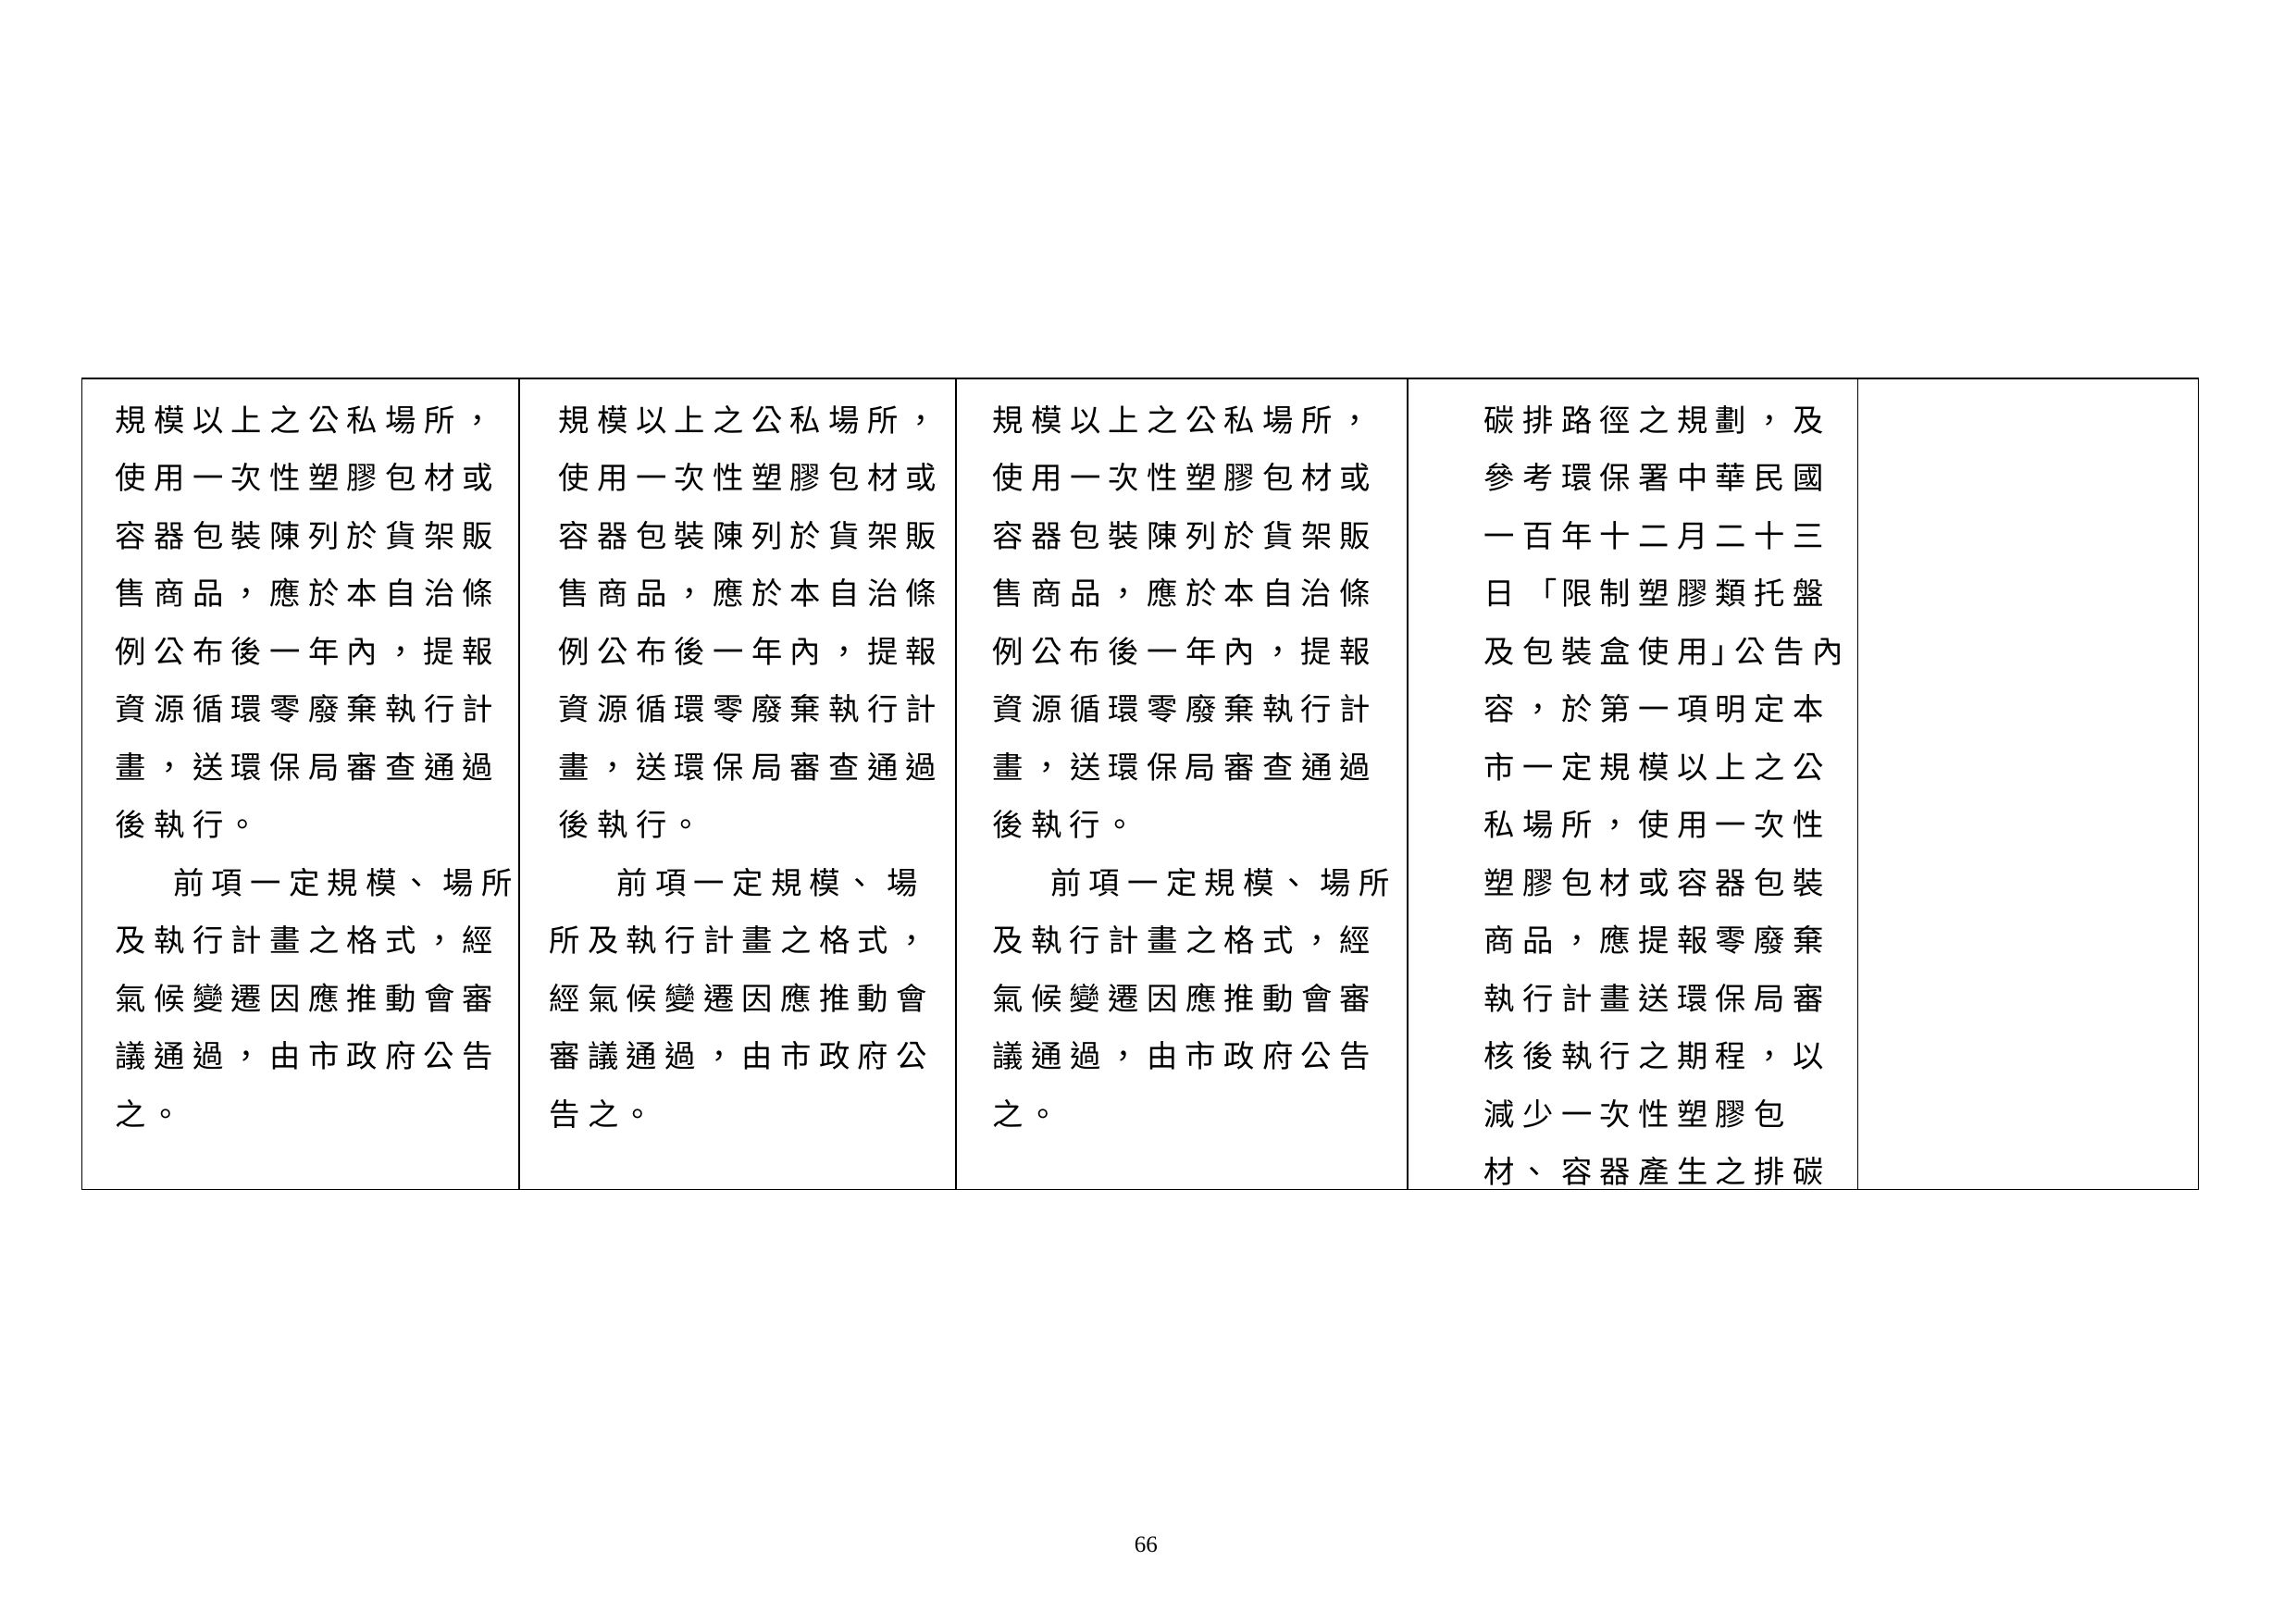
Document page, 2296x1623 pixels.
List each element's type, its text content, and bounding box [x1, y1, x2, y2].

table_cell 規模以上之公私場所，使用一次性塑膠包材或容器包裝陳列於貨架販售商品，應於本自治條例公布後一年內，提報資源循環零廢棄執行計畫，送環保局審查通過後執行。 前項一定規模、場所及執行計畫之格式，經氣候變遷因應推動會審議通過，由市政府公告之。 [82, 379, 518, 1189]
table_cell 規模以上之公私場所，使用一次性塑膠包材或容器包裝陳列於貨架販售商品，應於本自治條例公布後一年內，提報資源循環零廢棄執行計畫，送環保局審查通過後執行。 前項一定規模、場所及執行計畫之格式，經氣候變遷因應推動會審議通過，由市政府公告之。 [957, 379, 1407, 1189]
table_cell [1858, 379, 2198, 1189]
table_cell 規模以上之公私場所，使用一次性塑膠包材或容器包裝陳列於貨架販售商品，應於本自治條例公布後一年內，提報資源循環零廢棄執行計畫，送環保局審查通過後執行。 前項一定規模、場所及執行計畫之格式，經氣候變遷因應推動會審議通過，由市政府公告之。 [520, 379, 955, 1189]
table_cell 碳排路徑之規劃，及參考環保署中華民國一百年十二月二十三日「限制塑膠類托盤及包裝盒使用｣公告內容，於第一項明定本市一定規模以上之公私場所，使用一次性塑膠包材或容器包裝商品，應提報零廢棄執行計畫送環保局審核後執行之期程，以減少一次性塑膠包材、容器產生之排碳 [1409, 379, 1857, 1189]
